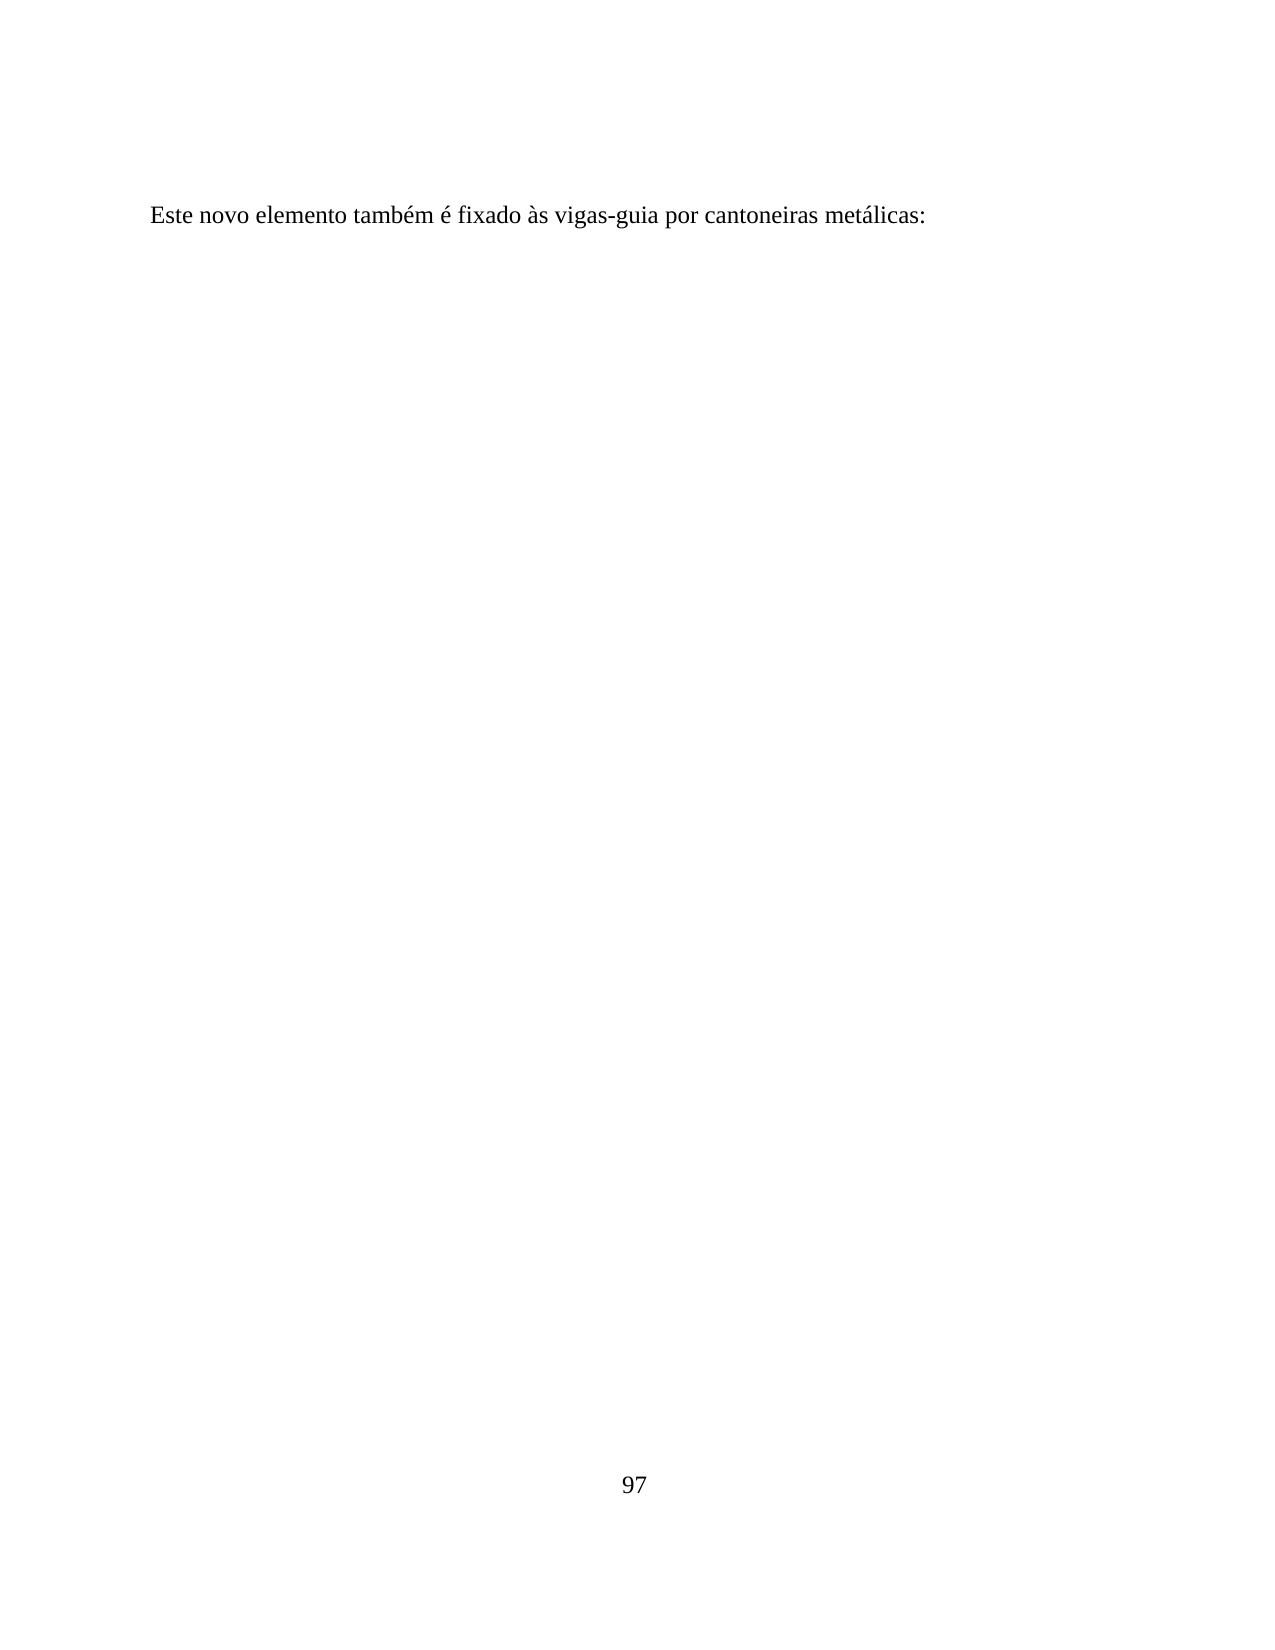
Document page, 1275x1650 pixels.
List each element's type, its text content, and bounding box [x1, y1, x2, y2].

text Este novo elemento também é fixado às vigas-guia por cantoneiras metálicas: [150, 200, 1125, 229]
